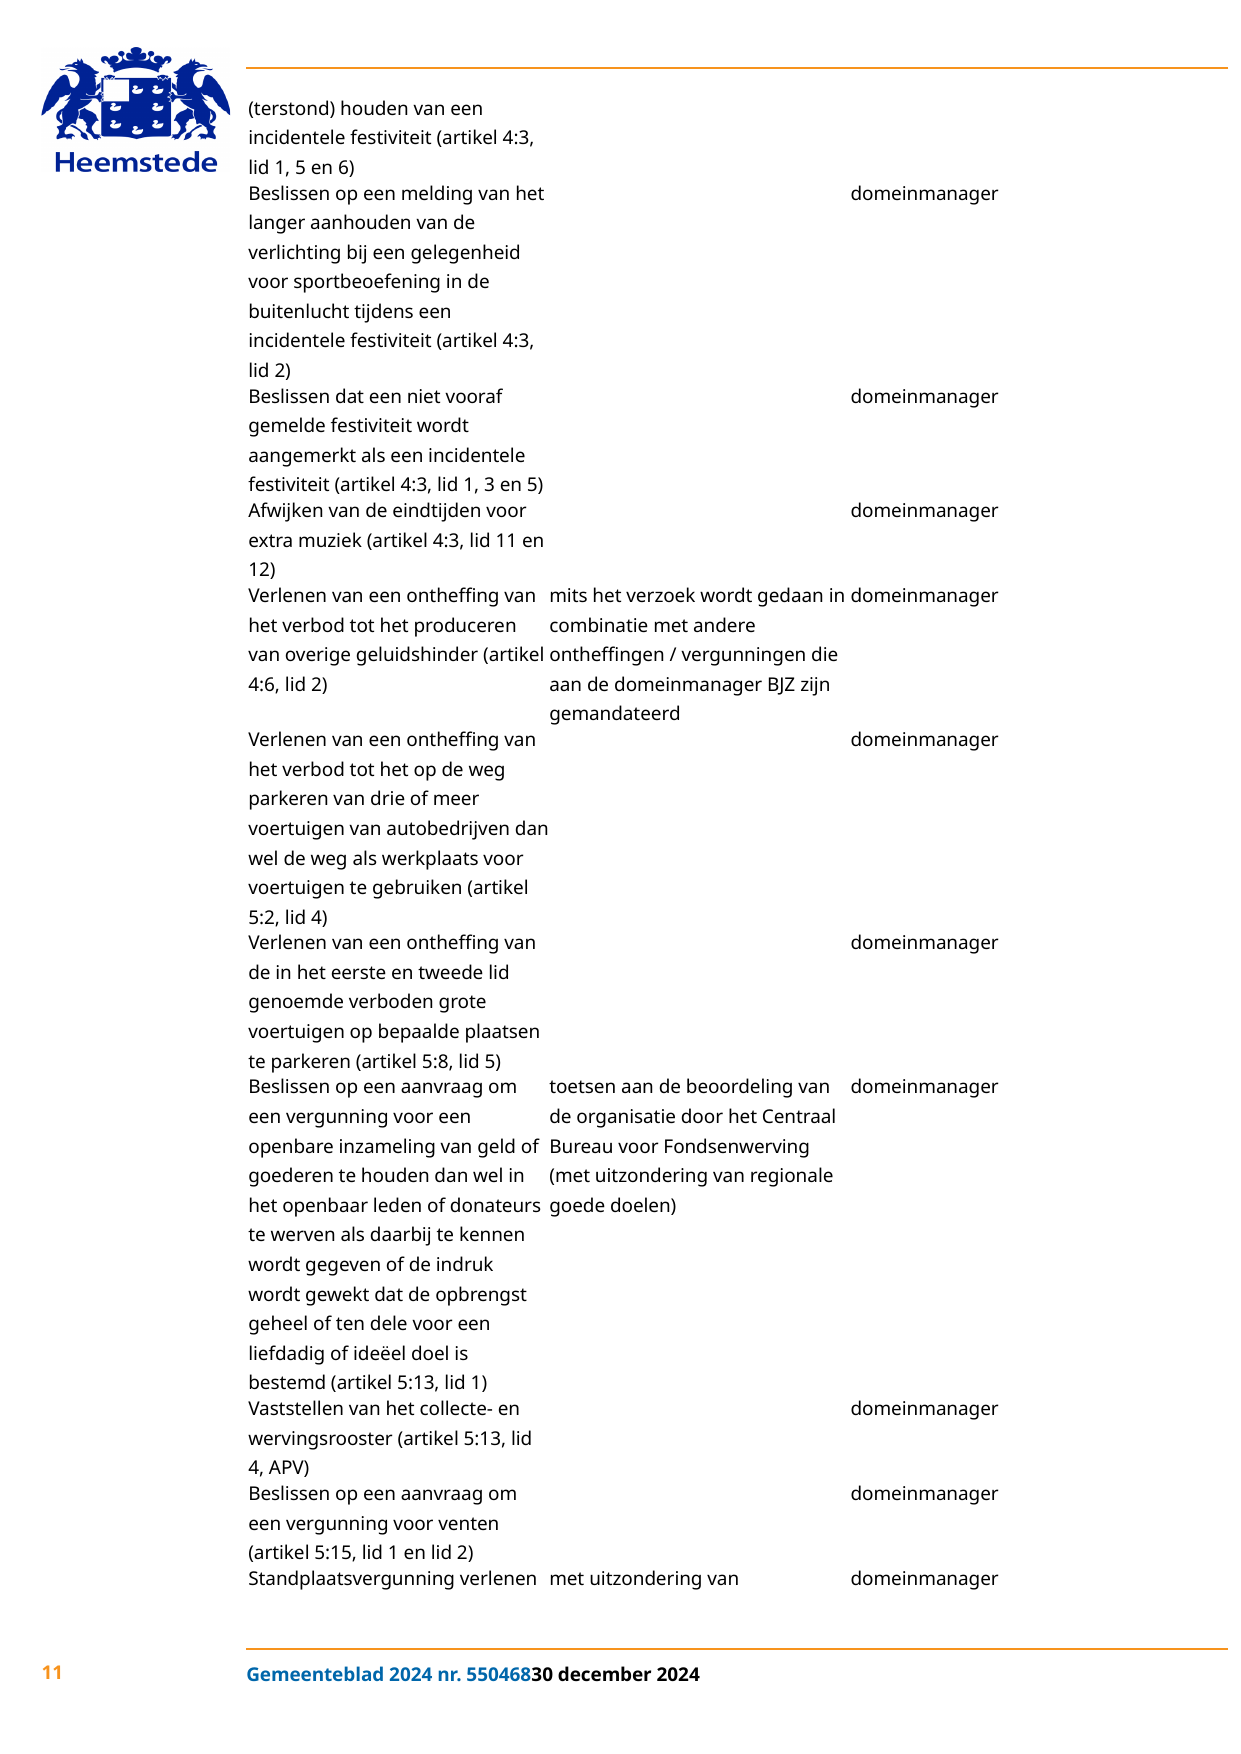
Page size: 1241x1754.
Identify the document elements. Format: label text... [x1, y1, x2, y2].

table_cell [549, 726, 850, 929]
table_cell domeinmanager [850, 930, 1152, 1074]
table_cell [549, 930, 850, 1074]
table_cell domeinmanager [850, 1565, 1152, 1591]
table_cell domeinmanager [850, 498, 1152, 582]
table_cell Standplaatsvergunning verlenen [248, 1565, 549, 1591]
table_cell (terstond) houden van een incidentele festiviteit (artikel 4:3, lid 1, 5 en 6) [248, 95, 549, 180]
table_cell Beslissen dat een niet vooraf gemelde festiviteit wordt aangemerkt als een incidentele festiviteit (artikel 4:3, lid 1, 3 en 5) [248, 383, 549, 497]
table_cell domeinmanager [850, 1074, 1152, 1395]
table_cell [549, 1395, 850, 1480]
table_cell [850, 95, 1152, 180]
table_cell Afwijken van de eindtijden voor extra muziek (artikel 4:3, lid 11 en 12) [248, 498, 549, 582]
table_cell domeinmanager [850, 1480, 1152, 1565]
table_cell toetsen aan de beoordeling van de organisatie door het Centraal Bureau voor Fondsenwerving (met uitzondering van regionale goede doelen) [549, 1074, 850, 1395]
table_cell [549, 498, 850, 582]
table_cell [549, 1480, 850, 1565]
table_cell domeinmanager [850, 726, 1152, 929]
table_cell Vaststellen van het collecte- en wervingsrooster (artikel 5:13, lid 4, APV) [248, 1395, 549, 1480]
table_cell Verlenen van een ontheffing van het verbod tot het produceren van overige geluidshinder (artikel 4:6, lid 2) [248, 582, 549, 726]
table_cell Beslissen op een melding van het langer aanhouden van de verlichting bij een gelegenheid voor sportbeoefening in de buitenlucht tijdens een incidentele festiviteit (artikel 4:3, lid 2) [248, 180, 549, 383]
table_cell domeinmanager [850, 1395, 1152, 1480]
table_cell domeinmanager [850, 582, 1152, 726]
table_cell Beslissen op een aanvraag om een vergunning voor venten (artikel 5:15, lid 1 en lid 2) [248, 1480, 549, 1565]
table_cell met uitzondering van [549, 1565, 850, 1591]
picture [41, 47, 231, 172]
table_cell Verlenen van een ontheffing van de in het eerste en tweede lid genoemde verboden grote voertuigen op bepaalde plaatsen te parkeren (artikel 5:8, lid 5) [248, 930, 549, 1074]
table_cell [549, 180, 850, 383]
table_cell [549, 383, 850, 497]
table_cell [549, 95, 850, 180]
table_cell mits het verzoek wordt gedaan in combinatie met andere ontheffingen / vergunningen die aan de domeinmanager BJZ zijn gemandateerd [549, 582, 850, 726]
table_cell Verlenen van een ontheffing van het verbod tot het op de weg parkeren van drie of meer voertuigen van autobedrijven dan wel de weg als werkplaats voor voertuigen te gebruiken (artikel 5:2, lid 4) [248, 726, 549, 929]
table_cell domeinmanager [850, 383, 1152, 497]
table_cell domeinmanager [850, 180, 1152, 383]
table_cell Beslissen op een aanvraag om een vergunning voor een openbare inzameling van geld of goederen te houden dan wel in het openbaar leden of donateurs te werven als daarbij te kennen wordt gegeven of de indruk wordt gewekt dat de opbrengst geheel of ten dele voor een liefdadig of ideëel doel is bestemd (artikel 5:13, lid 1) [248, 1074, 549, 1395]
